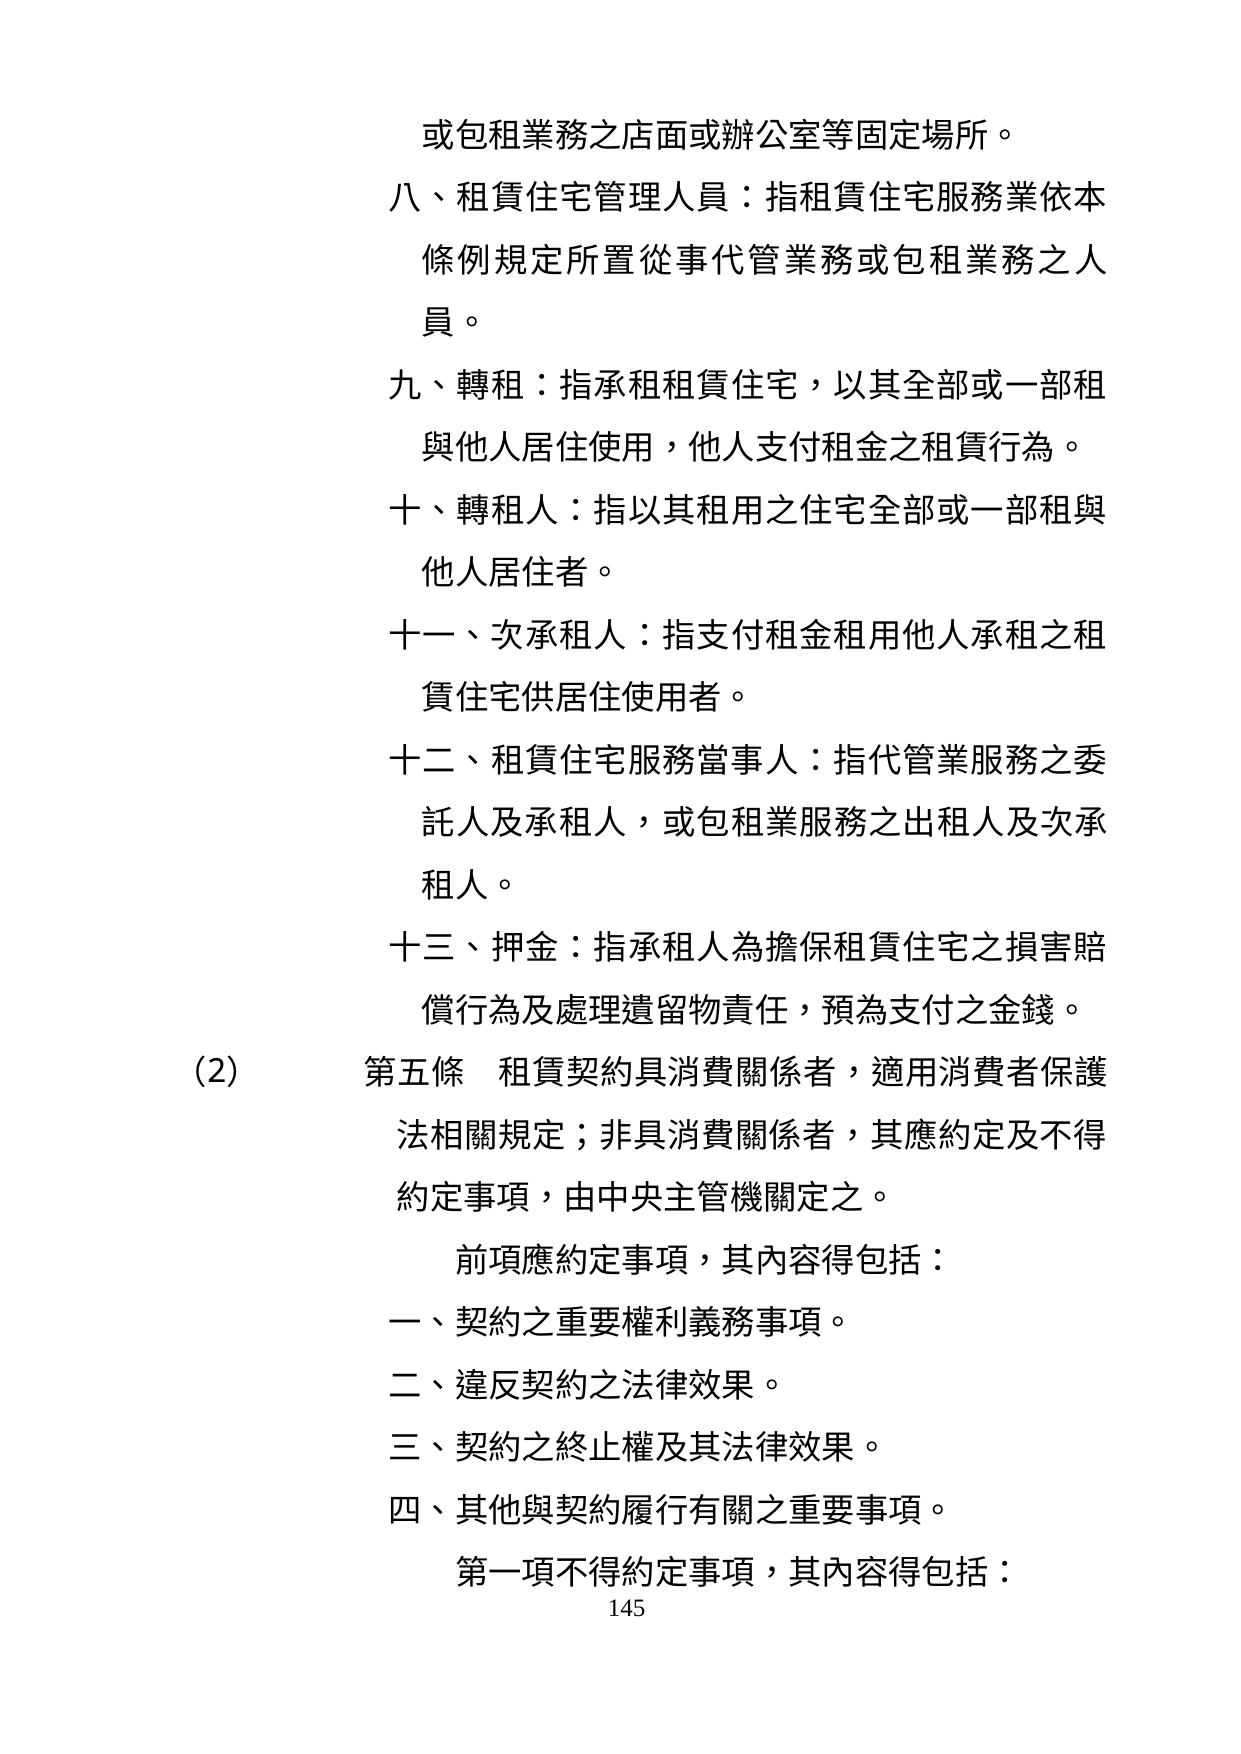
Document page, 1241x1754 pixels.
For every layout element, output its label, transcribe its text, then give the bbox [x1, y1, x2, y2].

table_header 或包租業務之店面或辦公室等固定場所。 八、租賃住宅管理人員：指租賃住宅服務業依本條例規定所置從事代管業務或包租業務之人員。 九、轉租：指承租租賃住宅，以其全部或一部租與他人居住使用，他人支付租金之租賃行為。 十、轉租人：指以其租用之住宅全部或一部租與他人居住者。 十一、次承租人：指支付租金租用他人承租之租賃住宅供居住使用者。 十二、租賃住宅服務當事人：指代管業服務之委託人及承租人，或包租業服務之出租人及次承租人。 十三、押金：指承租人為擔保租賃住宅之損害賠償行為及處理遺留物責任，預為支付之金錢。 [339, 91, 1132, 1028]
table_header [162, 91, 339, 1028]
table_cell [162, 1028, 339, 1591]
table_cell 第五條 租賃契約具消費關係者，適用消費者保護法相關規定；非具消費關係者，其應約定及不得約定事項，由中央主管機關定之。 前項應約定事項，其內容得包括： 一、契約之重要權利義務事項。 二、違反契約之法律效果。 三、契約之終止權及其法律效果。 四、其他與契約履行有關之重要事項。 第一項不得約定事項，其內容得包括： [339, 1028, 1132, 1591]
